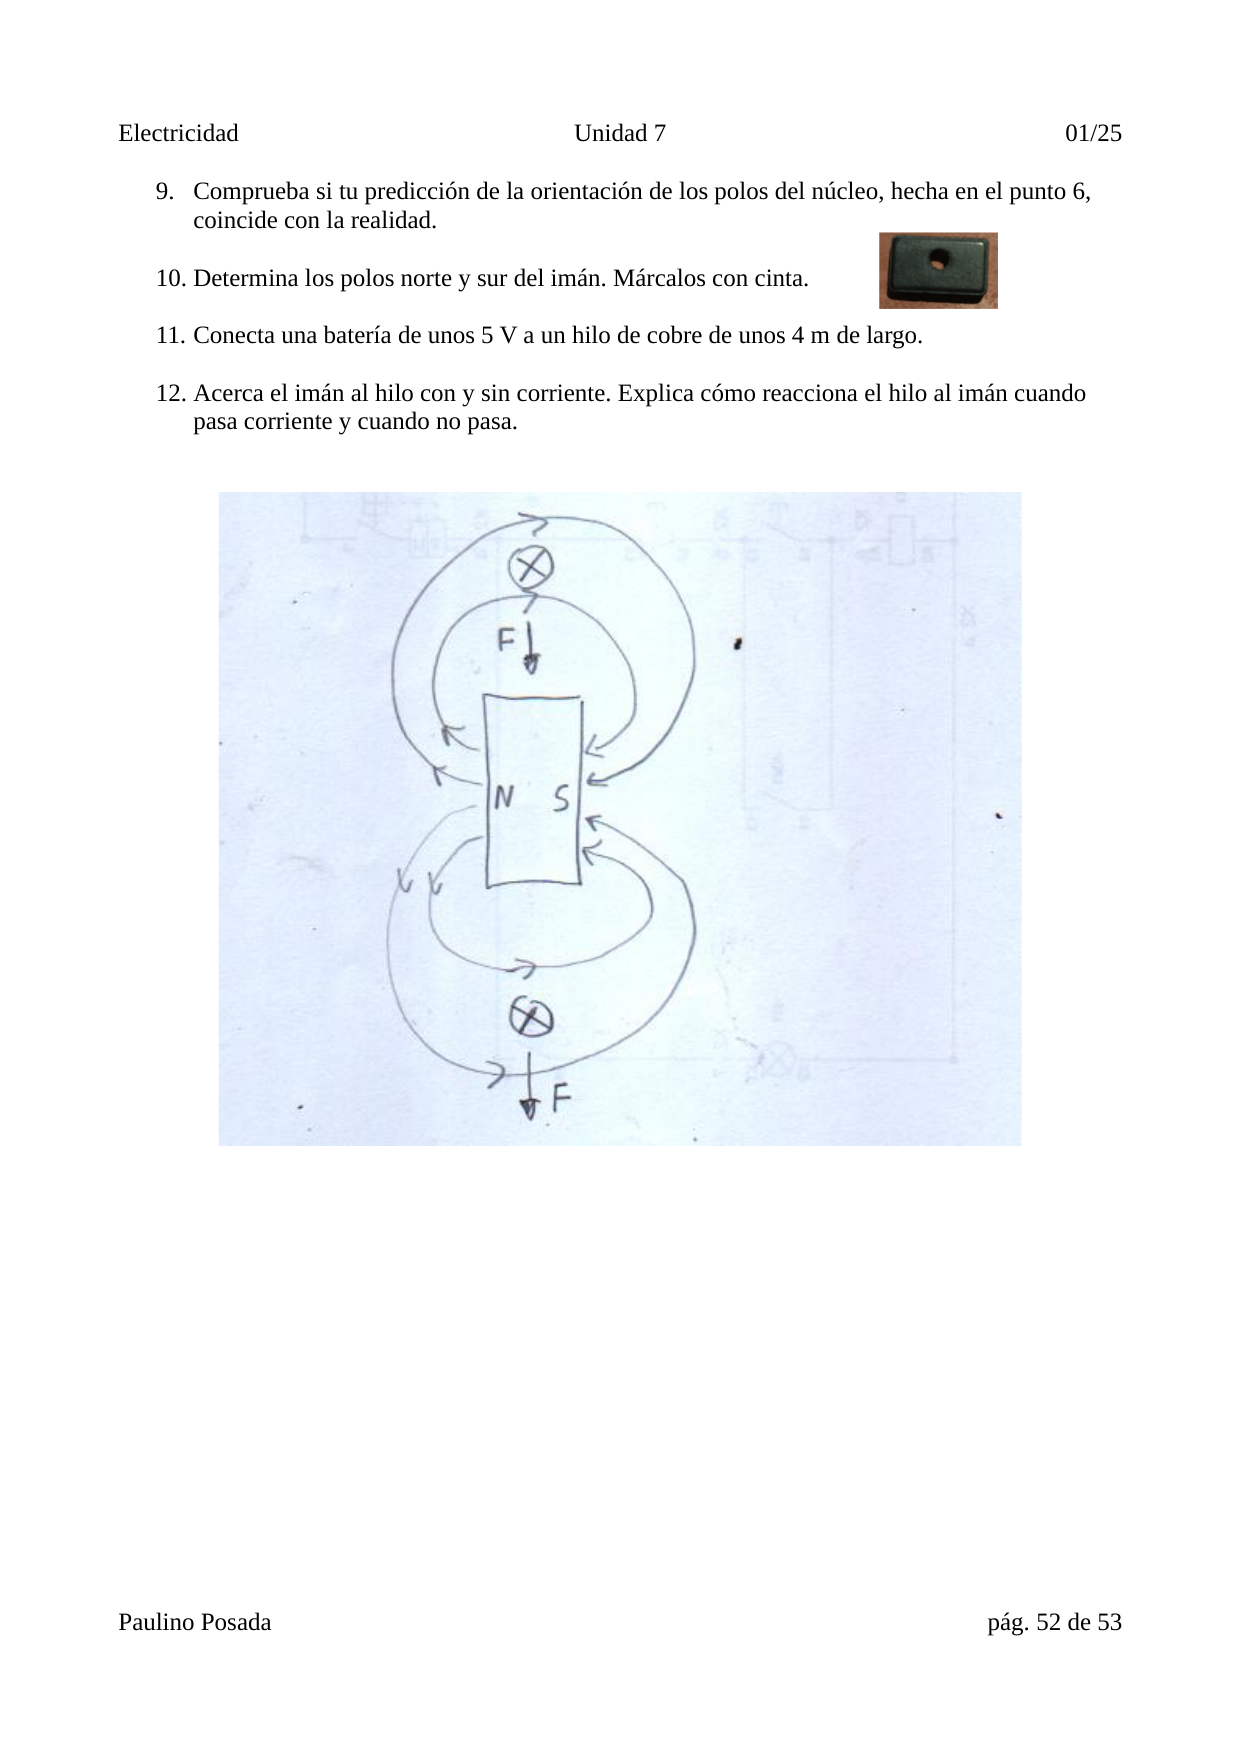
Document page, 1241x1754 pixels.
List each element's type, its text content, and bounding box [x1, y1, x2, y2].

list Comprueba si tu predicción de la orientación de los polos del núcleo, hecha en el punto 6, coincide con la realidad. [156, 176, 1122, 234]
list [998, 263, 1122, 291]
list Determina los polos norte y sur del imán. Márcalos con cinta. [156, 263, 879, 291]
list Acerca el imán al hilo con y sin corriente. Explica cómo reacciona el hilo al imán cuando pasa corriente y cuando no pasa. [156, 378, 1122, 435]
picture [880, 233, 998, 308]
picture [218, 492, 1022, 1146]
list Conecta una batería de unos 5 V a un hilo de cobre de unos 4 m de largo. [156, 320, 1122, 349]
